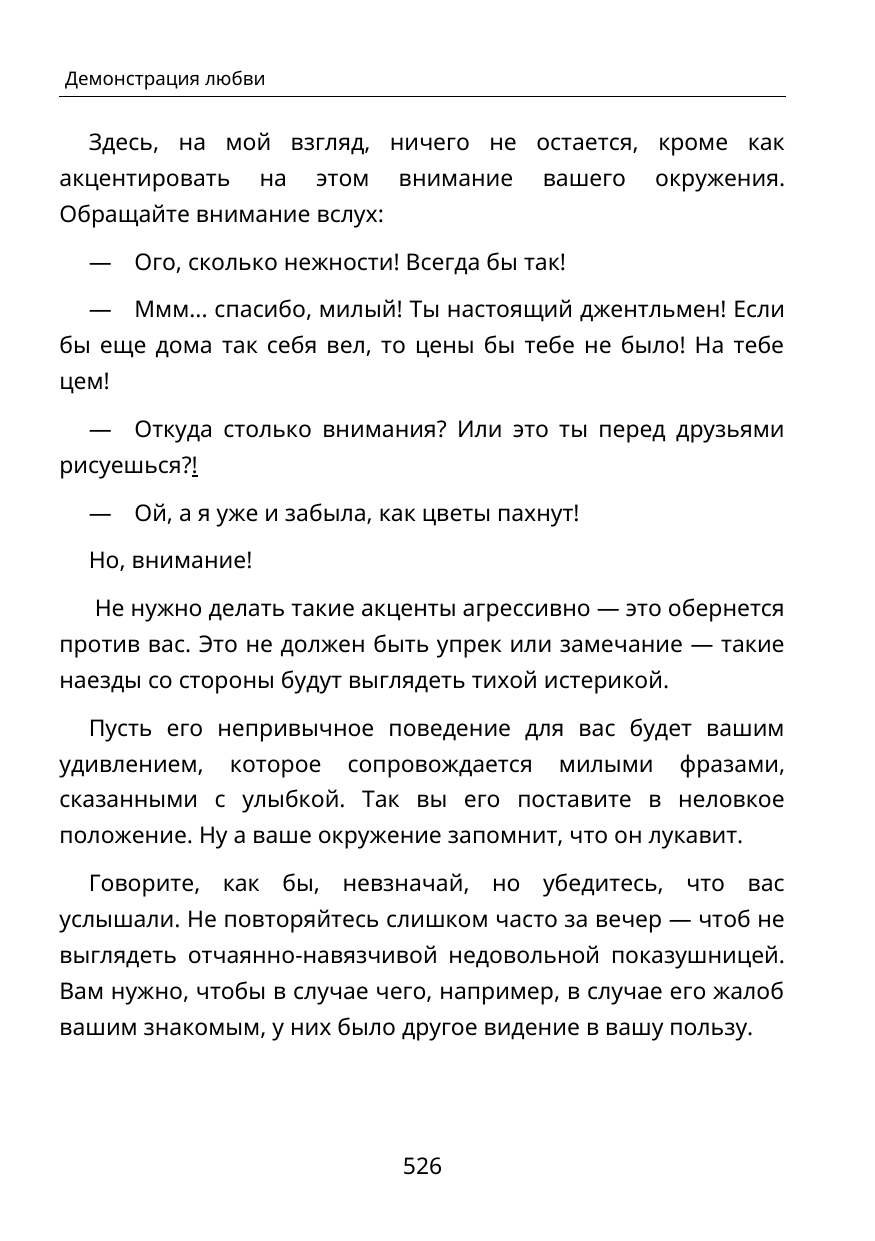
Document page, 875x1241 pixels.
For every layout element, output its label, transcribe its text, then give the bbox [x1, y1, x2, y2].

list Ммм... спасибо, милый! Ты настоящий джентльмен! Если бы еще дома так себя вел, то цены бы тебе не было! На тебе цем! [59, 293, 786, 396]
text Не нужно делать такие акценты агрессивно — это обернется против вас. Это не должен быть упрек или замечание — такие наезды со стороны будут выглядеть тихой истерикой. [59, 592, 786, 695]
list Ого, сколько нежности! Всегда бы так! [59, 246, 786, 277]
text Пусть его непривычное поведение для вас будет вашим удивлением, которое сопровождается милыми фразами, сказанными с улыбкой. Так вы его поставите в неловкое положение. Ну а ваше окружение запомнит, что он лукавит. [59, 712, 786, 851]
list Ой, а я уже и забыла, как цветы пахнут! [59, 497, 786, 528]
text Говорите, как бы, невзначай, но убедитесь, что вас услышали. Не повторяйтесь слишком часто за вечер — чтоб не выглядеть отчаянно-навязчивой недовольной показушницей. Вам нужно, чтобы в случае чего, например, в случае его жалоб вашим знакомым, у них было другое видение в вашу пользу. [59, 867, 786, 1042]
text Здесь, на мой взгляд, ничего не остается, кроме как акцентировать на этом внимание вашего окружения. Обращайте внимание вслух: [59, 126, 786, 229]
text Но, внимание! [59, 544, 786, 576]
list Откуда столько внимания? Или это ты перед друзьями рисуешься?! [59, 413, 786, 480]
